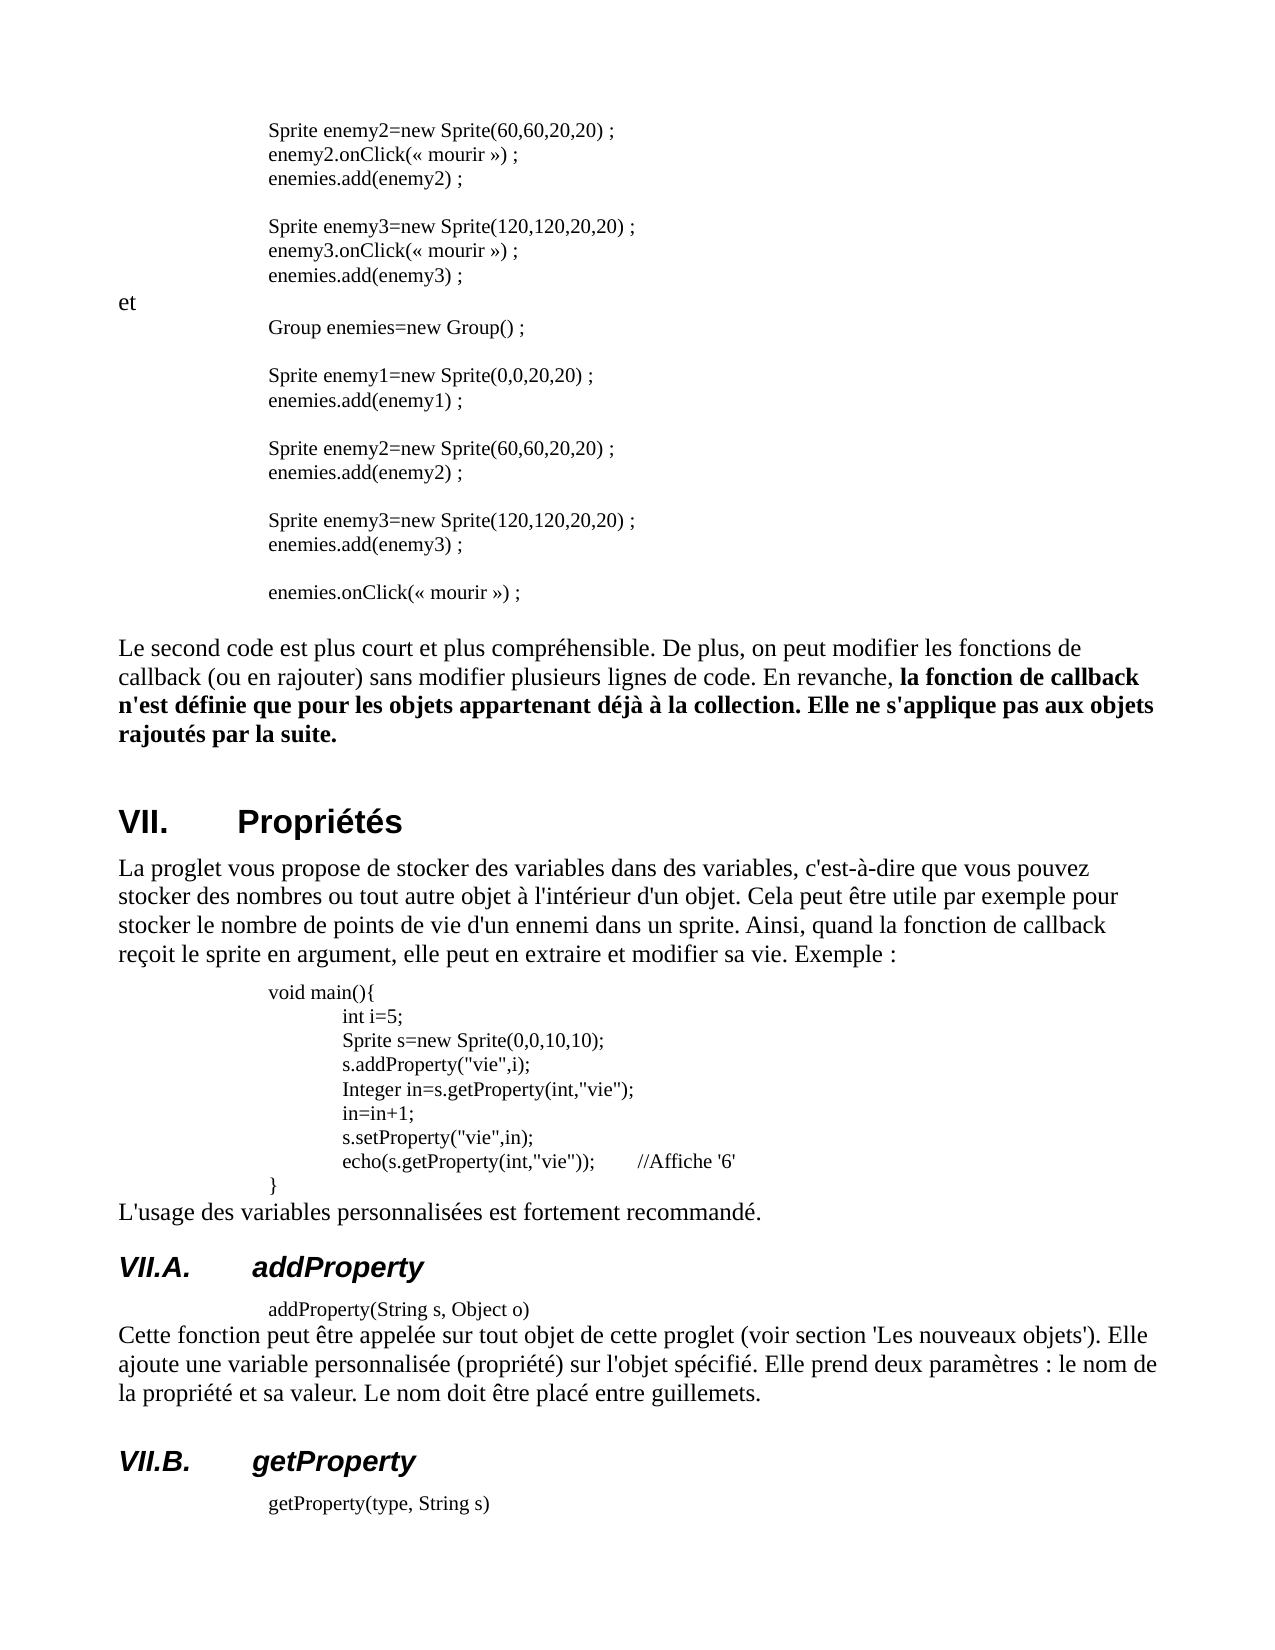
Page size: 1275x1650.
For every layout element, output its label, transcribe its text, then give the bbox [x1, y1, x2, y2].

subtitle getProperty [118, 1444, 1157, 1478]
text } [268, 1173, 1157, 1197]
text int i=5; [268, 1004, 1157, 1028]
text echo(s.getProperty(int,"vie")); //Affiche '6' [268, 1149, 1157, 1173]
text Integer in=s.getProperty(int,"vie"); [268, 1076, 1157, 1101]
subtitle addProperty [118, 1251, 1157, 1284]
text Sprite enemy2=new Sprite(60,60,20,20) ; [268, 118, 1157, 142]
text Sprite enemy3=new Sprite(120,120,20,20) ; [268, 214, 1157, 238]
text Group enemies=new Group() ; [268, 315, 1157, 339]
text enemies.add(enemy3) ; [268, 532, 1157, 556]
text enemies.onClick(« mourir ») ; [268, 580, 1157, 604]
text getProperty(type, String s) [268, 1490, 1157, 1514]
text Le second code est plus court et plus compréhensible. De plus, on peut modifier les fonctions de callback (ou en rajouter) sans modifier plusieurs lignes de code. En revanche, la fonction de callback n'est définie que pour les objets appartenant déjà à la collection. Elle ne s'applique pas aux objets rajoutés par la suite. [118, 633, 1157, 748]
text enemies.add(enemy2) ; [268, 460, 1157, 484]
text L'usage des variables personnalisées est fortement recommandé. [118, 1197, 1157, 1226]
text s.setProperty("vie",in); [268, 1124, 1157, 1149]
text s.addProperty("vie",i); [268, 1052, 1157, 1076]
text enemies.add(enemy2) ; [268, 166, 1157, 190]
text Cette fonction peut être appelée sur tout objet de cette proglet (voir section 'Les nouveaux objets'). Elle ajoute une variable personnalisée (propriété) sur l'objet spécifié. Elle prend deux paramètres : le nom de la propriété et sa valeur. Le nom doit être placé entre guillemets. [118, 1321, 1157, 1407]
text enemies.add(enemy1) ; [268, 387, 1157, 412]
text enemy2.onClick(« mourir ») ; [268, 142, 1157, 166]
text Sprite enemy1=new Sprite(0,0,20,20) ; [268, 363, 1157, 387]
text enemies.add(enemy3) ; [268, 262, 1157, 287]
text Sprite s=new Sprite(0,0,10,10); [268, 1028, 1157, 1052]
text enemy3.onClick(« mourir ») ; [268, 238, 1157, 262]
text addProperty(String s, Object o) [268, 1297, 1157, 1321]
subtitle Propriétés [118, 802, 1157, 840]
text La proglet vous propose de stocker des variables dans des variables, c'est-à-dire que vous pouvez stocker des nombres ou tout autre objet à l'intérieur d'un objet. Cela peut être utile par exemple pour stocker le nombre de points de vie d'un ennemi dans un sprite. Ainsi, quand la fonction de callback reçoit le sprite en argument, elle peut en extraire et modifier sa vie. Exemple : [118, 853, 1157, 968]
text in=in+1; [268, 1101, 1157, 1124]
text Sprite enemy2=new Sprite(60,60,20,20) ; [268, 436, 1157, 460]
text Sprite enemy3=new Sprite(120,120,20,20) ; [268, 508, 1157, 532]
text void main(){ [268, 980, 1157, 1004]
text et [118, 287, 1157, 315]
